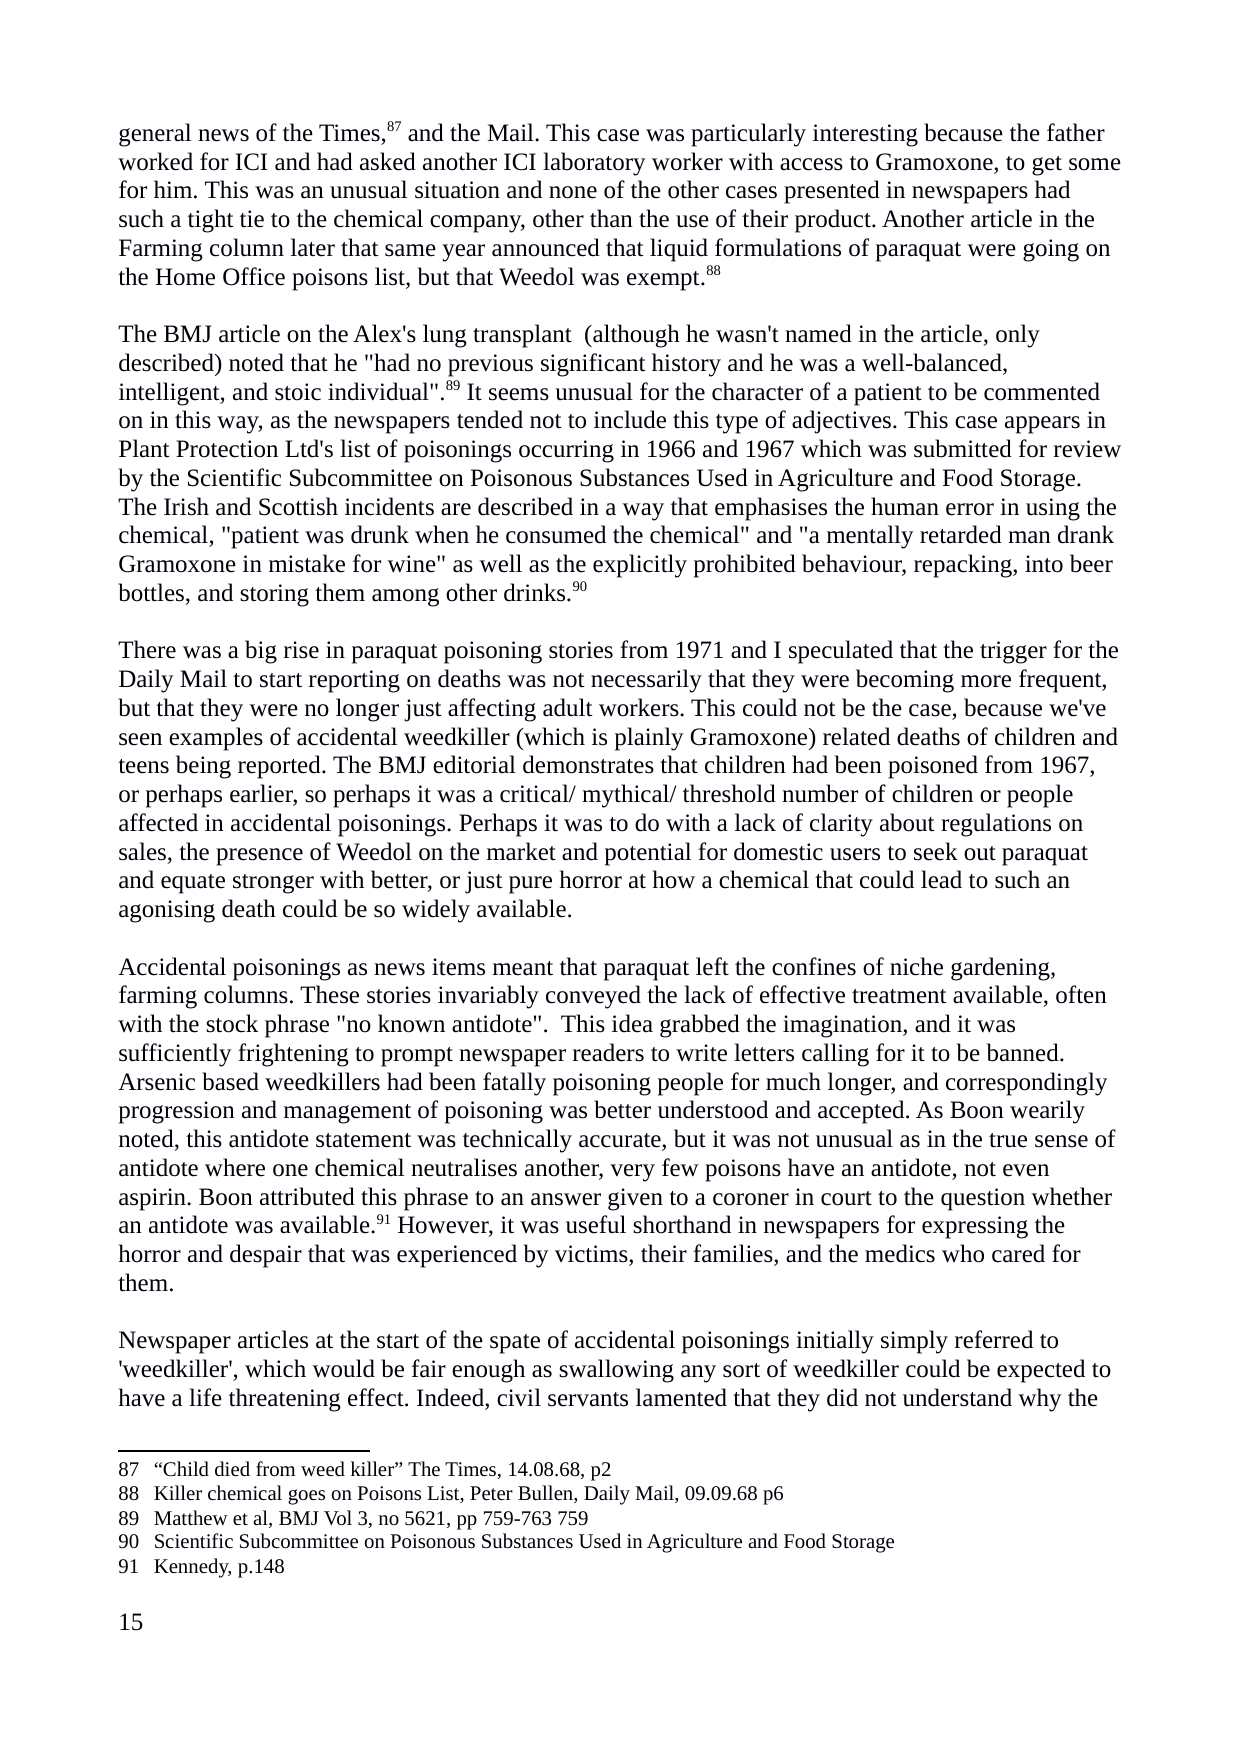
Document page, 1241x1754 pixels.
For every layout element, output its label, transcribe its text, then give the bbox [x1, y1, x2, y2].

text Matthew et al, BMJ Vol 3, no 5621, pp 759-763 759 [118, 1505, 1122, 1529]
text Accidental poisonings as news items meant that paraquat left the confines of niche gardening, farming columns. These stories invariably conveyed the lack of effective treatment available, often with the stock phrase "no known antidote". This idea grabbed the imagination, and it was sufficiently frightening to prompt newspaper readers to write letters calling for it to be banned. Arsenic based weedkillers had been fatally poisoning people for much longer, and correspondingly progression and management of poisoning was better understood and accepted. As Boon wearily noted, this antidote statement was technically accurate, but it was not unusual as in the true sense of antidote where one chemical neutralises another, very few poisons have an antidote, not even aspirin. Boon attributed this phrase to an answer given to a coroner in court to the question whether an antidote was available. However, it was useful shorthand in newspapers for expressing the horror and despair that was experienced by victims, their families, and the medics who cared for them. [118, 952, 1122, 1297]
text Newspaper articles at the start of the spate of accidental poisonings initially simply referred to 'weedkiller', which would be fair enough as swallowing any sort of weedkiller could be expected to have a life threatening effect. Indeed, civil servants lamented that they did not understand why the [118, 1326, 1122, 1412]
text “Child died from weed killer” The Times, 14.08.68, p2 [118, 1457, 1122, 1481]
text The BMJ article on the Alex's lung transplant (although he wasn't named in the article, only described) noted that he "had no previous significant history and he was a well-balanced, intelligent, and stoic individual". It seems unusual for the character of a patient to be commented on in this way, as the newspapers tended not to include this type of adjectives. This case appears in Plant Protection Ltd's list of poisonings occurring in 1966 and 1967 which was submitted for review by the Scientific Subcommittee on Poisonous Substances Used in Agriculture and Food Storage. The Irish and Scottish incidents are described in a way that emphasises the human error in using the chemical, "patient was drunk when he consumed the chemical" and "a mentally retarded man drank Gramoxone in mistake for wine" as well as the explicitly prohibited behaviour, repacking, into beer bottles, and storing them among other drinks. [118, 319, 1122, 607]
text Scientific Subcommittee on Poisonous Substances Used in Agriculture and Food Storage [118, 1529, 1122, 1553]
text general news of the Times, and the Mail. This case was particularly interesting because the father worked for ICI and had asked another ICI laboratory worker with access to Gramoxone, to get some for him. This was an unusual situation and none of the other cases presented in newspapers had such a tight tie to the chemical company, other than the use of their product. Another article in the Farming column later that same year announced that liquid formulations of paraquat were going on the Home Office poisons list, but that Weedol was exempt. [118, 118, 1122, 291]
text Kennedy, p.148 [118, 1553, 1122, 1578]
text There was a big rise in paraquat poisoning stories from 1971 and I speculated that the trigger for the Daily Mail to start reporting on deaths was not necessarily that they were becoming more frequent, but that they were no longer just affecting adult workers. This could not be the case, because we've seen examples of accidental weedkiller (which is plainly Gramoxone) related deaths of children and teens being reported. The BMJ editorial demonstrates that children had been poisoned from 1967, or perhaps earlier, so perhaps it was a critical/ mythical/ threshold number of children or people affected in accidental poisonings. Perhaps it was to do with a lack of clarity about regulations on sales, the presence of Weedol on the market and potential for domestic users to seek out paraquat and equate stronger with better, or just pure horror at how a chemical that could lead to such an agonising death could be so widely available. [118, 636, 1122, 923]
text Killer chemical goes on Poisons List, Peter Bullen, Daily Mail, 09.09.68 p6 [118, 1481, 1122, 1505]
